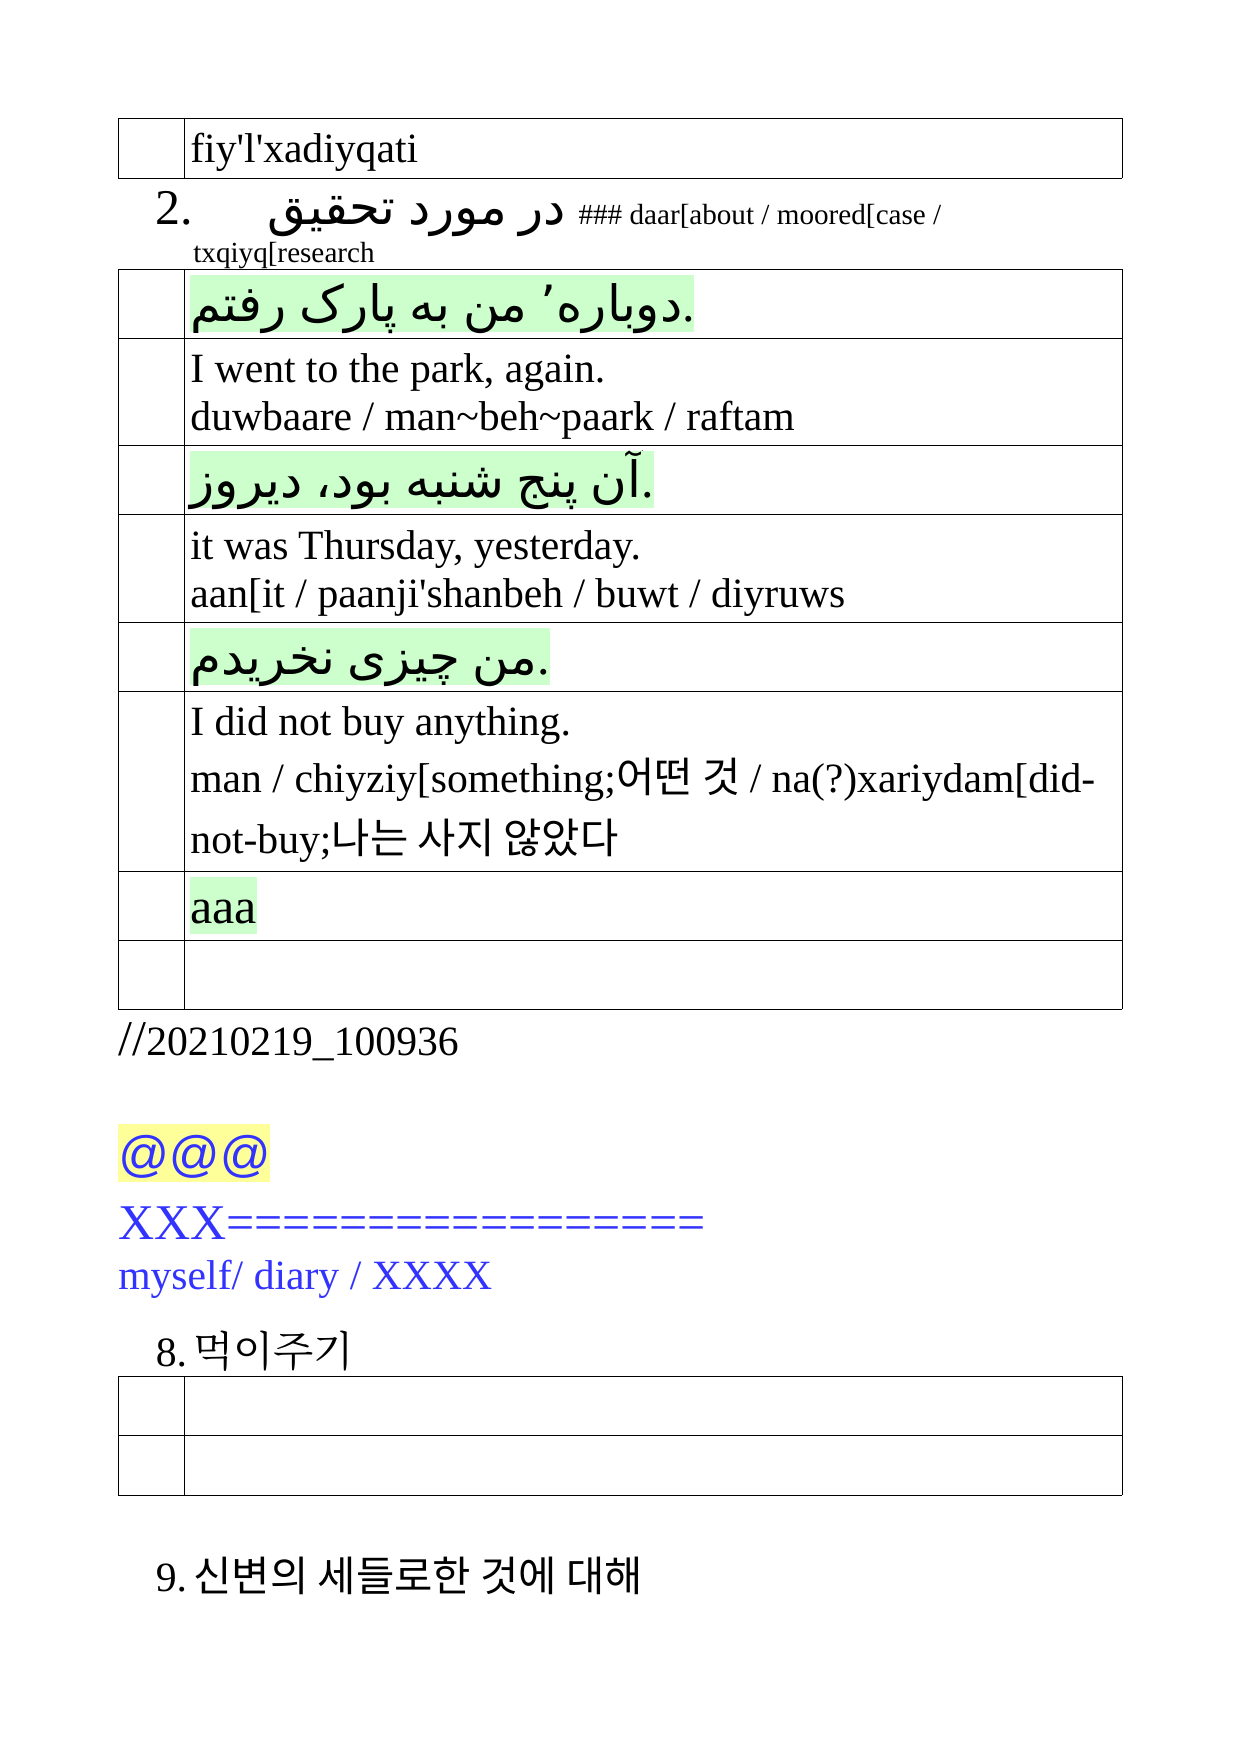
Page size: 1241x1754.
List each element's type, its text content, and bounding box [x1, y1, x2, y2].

text myself/ diary / XXXX [118, 1251, 1122, 1298]
table_cell I went to the park, again. duwbaare / man~beh~paark / raftam [185, 339, 1122, 445]
table_cell I did not buy anything. man / chiyziy[something;어떤 것 / na(?)xariydam[did-not-buy;나는 사지 않았다 [185, 692, 1122, 871]
table_cell [119, 515, 184, 622]
table_cell [119, 1436, 184, 1495]
list 신변의 세들로한 것에 대해 [156, 1543, 1122, 1603]
text //20210219_100936 [118, 1010, 1122, 1067]
table_cell [119, 446, 184, 514]
table_header دوباره٬ من به پارک رفتم. [185, 270, 1122, 338]
text @@@ [118, 1124, 1122, 1182]
table_cell [119, 692, 184, 871]
table_cell it was Thursday, yesterday. aan[it / paanji'shanbeh / buwt / diyruws [185, 515, 1122, 622]
list 먹이주기 [156, 1328, 1122, 1376]
list در مورد تحقیق ### daar[about / moored[case / txqiyq[research [156, 179, 1122, 269]
table_cell [119, 941, 184, 1009]
text XXX================= [118, 1193, 1122, 1251]
table_cell آن پنج شنبه بود، دیروز. [185, 446, 1122, 514]
table_header [119, 270, 184, 338]
table_cell [185, 1436, 1122, 1495]
table_cell fiy'l'xadiyqati [185, 119, 1122, 178]
table_cell [119, 623, 184, 691]
table_header [185, 1377, 1122, 1435]
table_cell من چیزی نخریدم. [185, 623, 1122, 691]
table_cell [119, 119, 184, 178]
table_cell aaa [185, 872, 1122, 940]
table_cell [119, 872, 184, 940]
table_header [119, 1377, 184, 1435]
table_cell [185, 941, 1122, 1009]
table_cell [119, 339, 184, 445]
